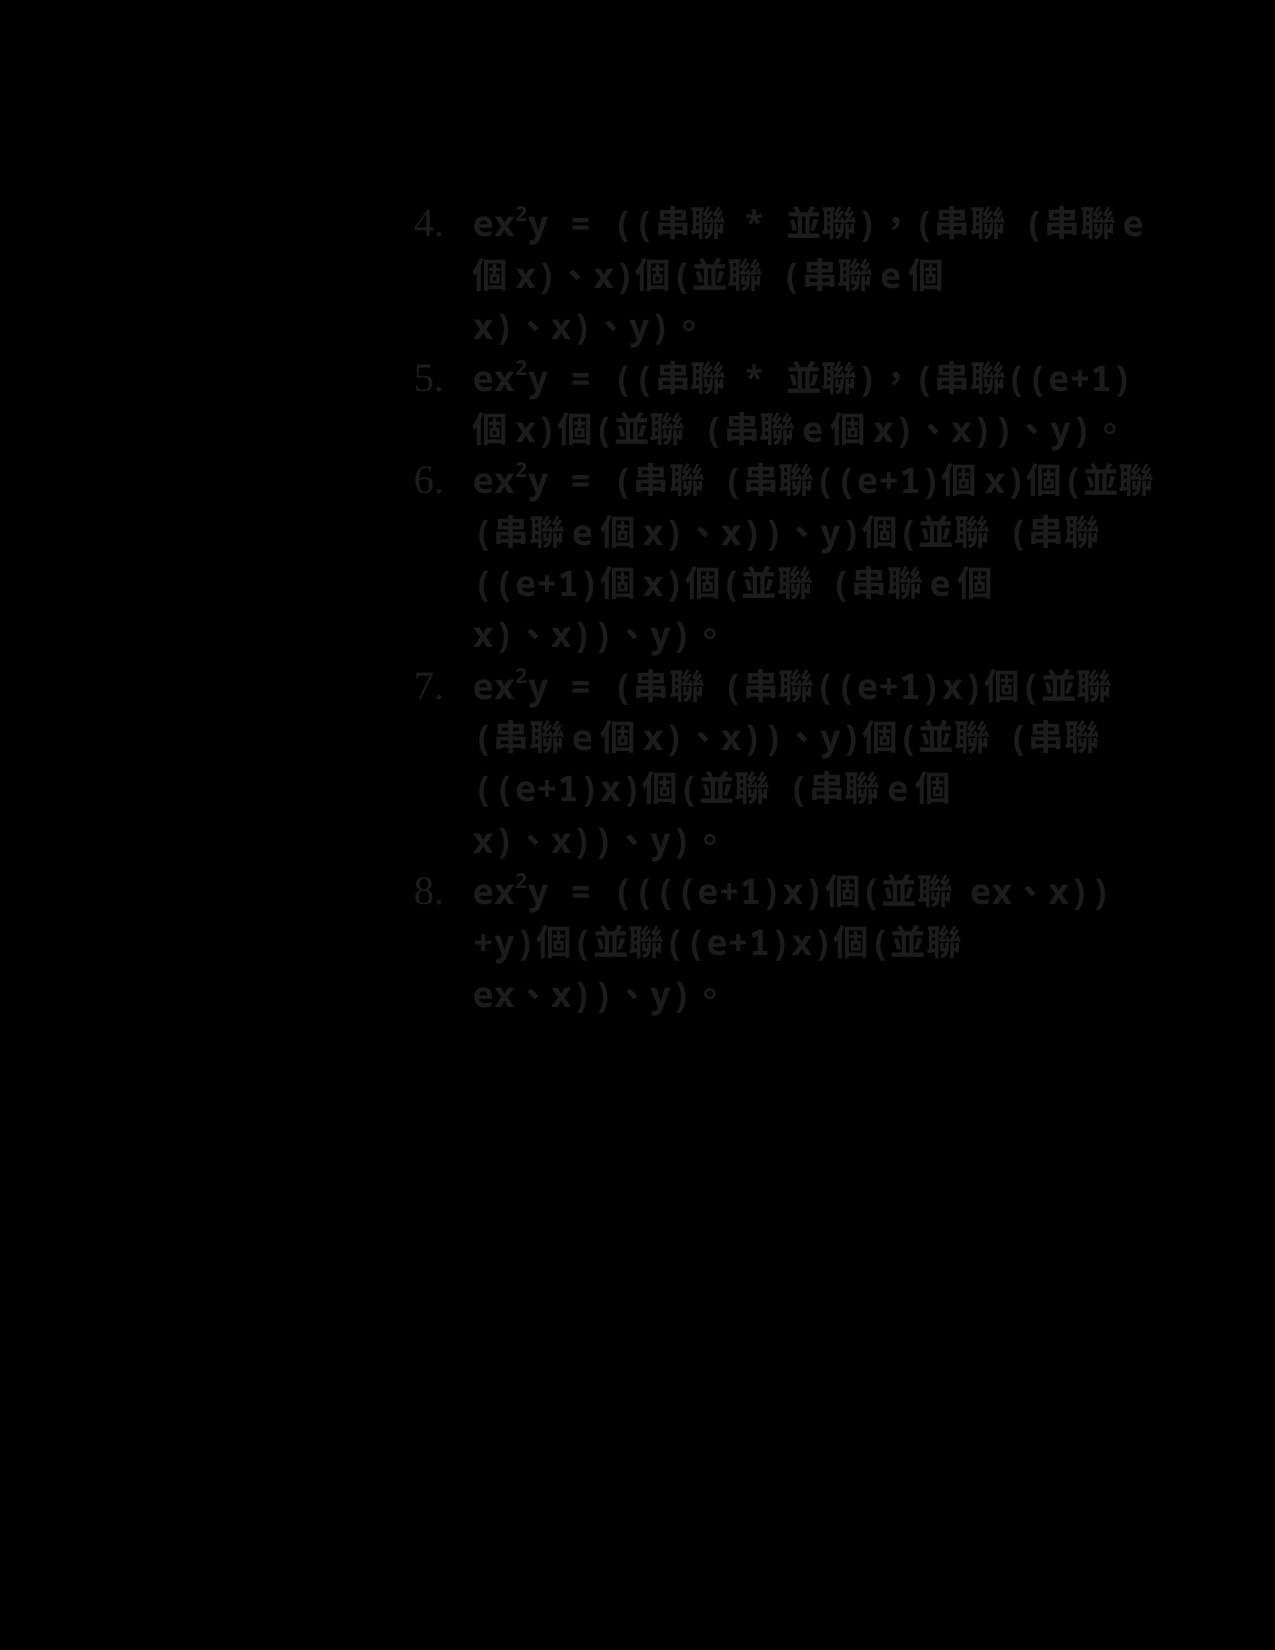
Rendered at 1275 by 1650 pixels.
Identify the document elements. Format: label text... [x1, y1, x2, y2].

list ex2y = (串聯 (串聯((e+1)個x)個(並聯 (串聯e個x)、x))、y)個(並聯 (串聯((e+1)個x)個(並聯 (串聯e個x)、x))、y)。 [413, 453, 1157, 658]
list ex2y = ((((e+1)x)個(並聯 ex、x))+y)個(並聯((e+1)x)個(並聯ex、x))、y)。 [413, 863, 1157, 1017]
list ex2y = ((串聯 * 並聯)，(串聯 (串聯e個x)、x)個(並聯 (串聯e個x)、x)、y)。 [413, 196, 1157, 350]
list ex2y = ((串聯 * 並聯)，(串聯((e+1)個x)個(並聯 (串聯e個x)、x))、y)。 [413, 350, 1157, 453]
list ex2y = (串聯 (串聯((e+1)x)個(並聯 (串聯e個x)、x))、y)個(並聯 (串聯((e+1)x)個(並聯 (串聯e個x)、x))、y)。 [413, 658, 1157, 863]
